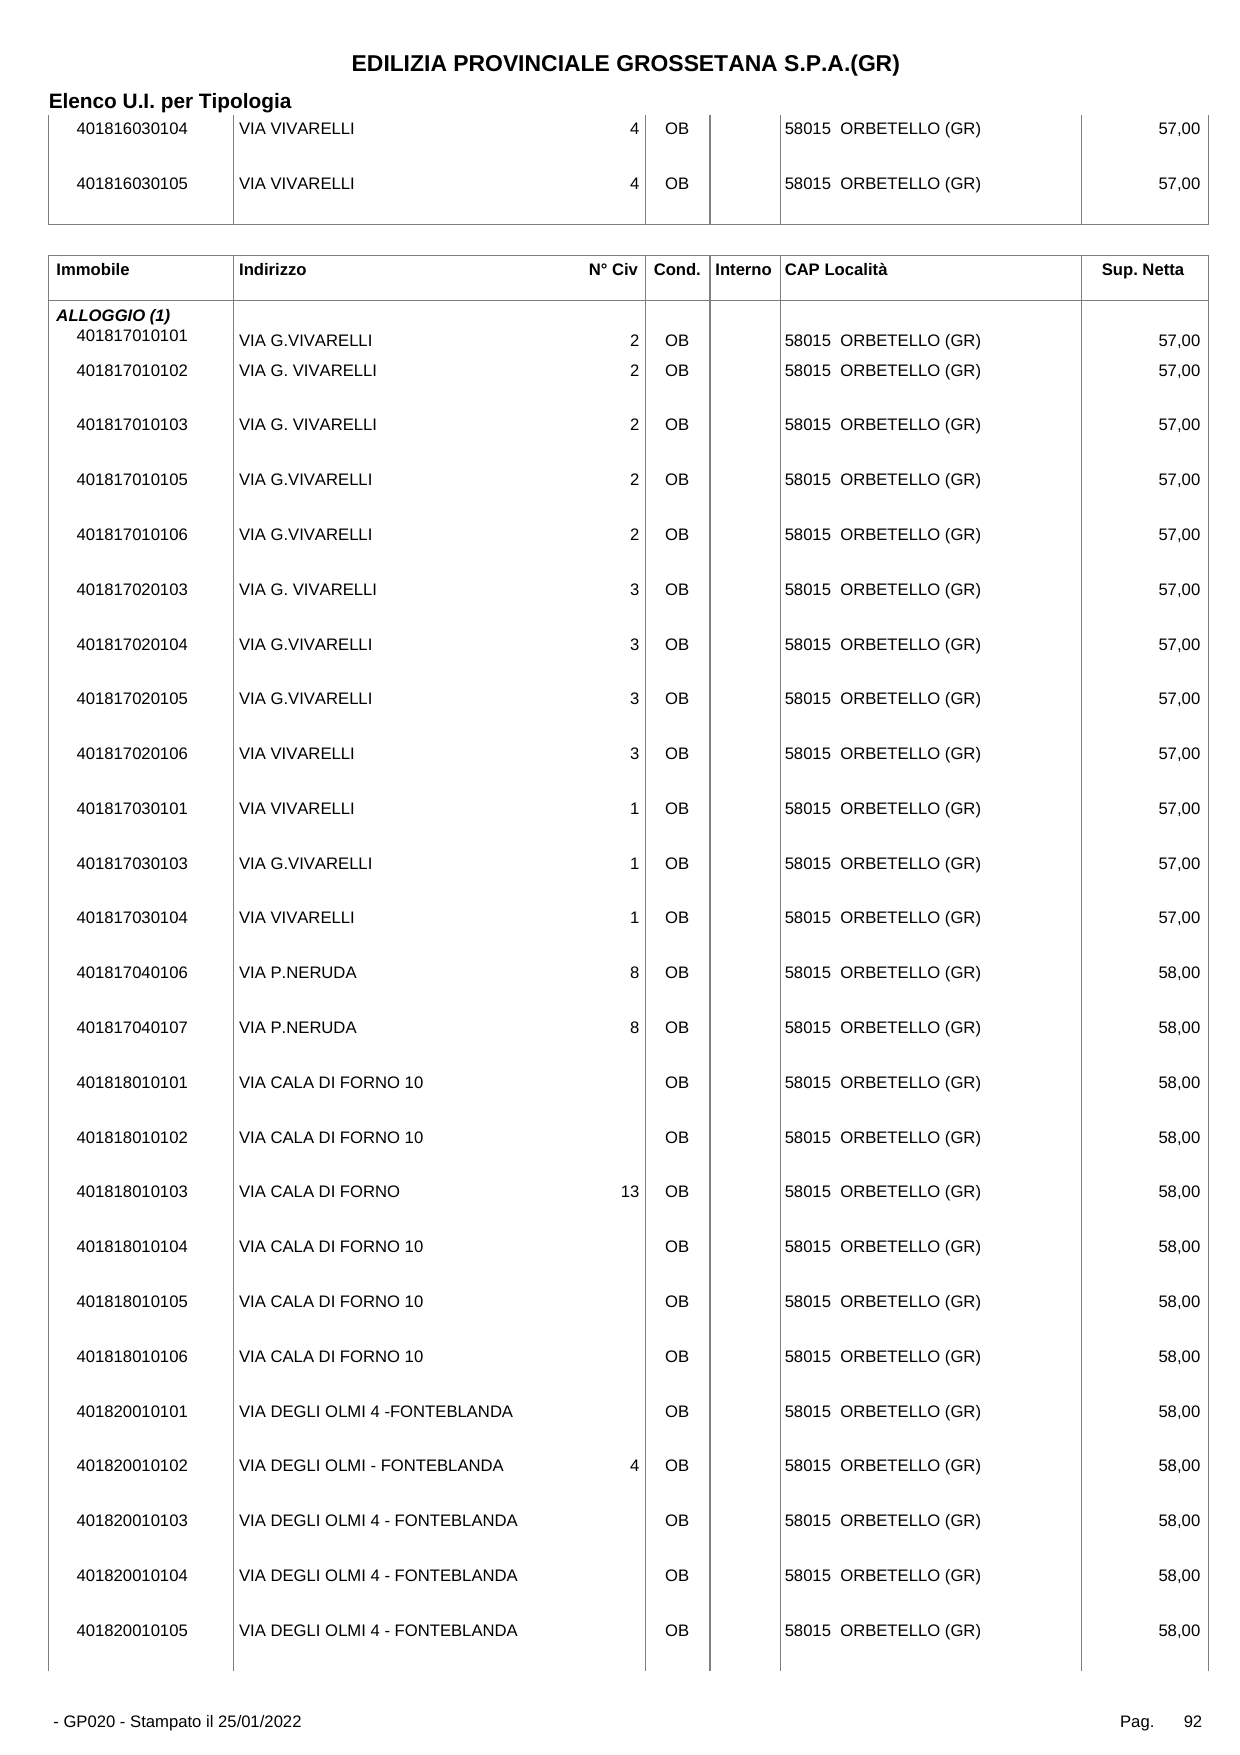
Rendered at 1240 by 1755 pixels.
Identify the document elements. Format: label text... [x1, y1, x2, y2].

table_cell OB [646, 1123, 709, 1178]
table_cell [711, 1616, 780, 1671]
table_cell 8 [589, 959, 645, 1014]
table_cell 401818010106 [49, 1343, 233, 1397]
table_header CAP Località [781, 256, 1081, 300]
table_cell [711, 411, 780, 466]
table_cell 58015 ORBETELLO (GR) [781, 1343, 1081, 1397]
table_cell [589, 1616, 645, 1671]
table_cell 4 [589, 1452, 645, 1507]
table_cell [711, 740, 780, 794]
table_cell 401820010104 [49, 1562, 233, 1616]
table_cell [589, 1233, 645, 1288]
table_cell ALLOGGIO (1) 401817010101 [49, 301, 233, 356]
table_cell OB [646, 1562, 709, 1616]
table_cell 401817040107 [49, 1014, 233, 1068]
table_cell [589, 1507, 645, 1562]
table_cell 58015 ORBETELLO (GR) [781, 795, 1081, 849]
table_cell OB [646, 1069, 709, 1123]
table_cell 401816030105 [49, 169, 233, 224]
table_cell [589, 1562, 645, 1616]
table_cell 57,00 [1082, 740, 1208, 794]
table_cell 3 [589, 685, 645, 740]
table_cell 58015 ORBETELLO (GR) [781, 575, 1081, 630]
table_cell VIA VIVARELLI [234, 169, 588, 224]
table_cell 58,00 [1082, 1562, 1208, 1616]
table_cell 58015 ORBETELLO (GR) [781, 1562, 1081, 1616]
table_cell OB [646, 1343, 709, 1397]
table_cell 57,00 [1082, 466, 1208, 521]
table_cell VIA VIVARELLI [234, 115, 588, 169]
table_cell [711, 466, 780, 521]
table_cell 1 [589, 849, 645, 904]
table_cell [711, 849, 780, 904]
table_cell 58,00 [1082, 1397, 1208, 1452]
table_cell OB [646, 411, 709, 466]
table_cell 58015 ORBETELLO (GR) [781, 1069, 1081, 1123]
table_cell 57,00 [1082, 630, 1208, 685]
table_cell VIA G.VIVARELLI [234, 685, 588, 740]
table_cell 58015 ORBETELLO (GR) [781, 521, 1081, 575]
table_cell OB [646, 1288, 709, 1342]
table_cell 58015 ORBETELLO (GR) [781, 169, 1081, 224]
table_header Immobile [49, 256, 233, 300]
table_cell [711, 1288, 780, 1342]
table_cell 57,00 [1082, 521, 1208, 575]
table_cell VIA DEGLI OLMI - FONTEBLANDA [234, 1452, 588, 1507]
table_cell [711, 575, 780, 630]
table_cell [711, 356, 780, 411]
table_cell VIA G.VIVARELLI [234, 630, 588, 685]
table_cell VIA CALA DI FORNO 10 [234, 1343, 588, 1397]
table_cell 401818010102 [49, 1123, 233, 1178]
table_cell OB [646, 1233, 709, 1288]
table_cell 401818010104 [49, 1233, 233, 1288]
table_cell 57,00 [1082, 904, 1208, 959]
table_cell 58015 ORBETELLO (GR) [781, 1452, 1081, 1507]
table_cell 57,00 [1082, 795, 1208, 849]
table_cell 401818010105 [49, 1288, 233, 1342]
table_cell VIA CALA DI FORNO [234, 1178, 588, 1233]
table_header Cond. [646, 256, 709, 300]
table_cell VIA DEGLI OLMI 4 - FONTEBLANDA [234, 1562, 588, 1616]
table_cell OB [646, 630, 709, 685]
table_cell 401820010103 [49, 1507, 233, 1562]
table_cell OB [646, 1014, 709, 1068]
table_cell [711, 630, 780, 685]
table_cell [711, 1507, 780, 1562]
table_cell OB [646, 959, 709, 1014]
table_cell 401817010106 [49, 521, 233, 575]
table_cell 401818010101 [49, 1069, 233, 1123]
table_cell VIA P.NERUDA [234, 959, 588, 1014]
table_cell VIA DEGLI OLMI 4 -FONTEBLANDA [234, 1397, 588, 1452]
table_cell 58,00 [1082, 1014, 1208, 1068]
table_header Interno [711, 256, 780, 300]
table_cell 58015 ORBETELLO (GR) [781, 301, 1081, 356]
table_cell 1 [589, 904, 645, 959]
table_cell [711, 685, 780, 740]
table_cell 57,00 [1082, 685, 1208, 740]
table_cell 58015 ORBETELLO (GR) [781, 740, 1081, 794]
table_cell [711, 1178, 780, 1233]
table_cell 57,00 [1082, 849, 1208, 904]
table_cell OB [646, 356, 709, 411]
table_cell OB [646, 740, 709, 794]
table_cell 3 [589, 740, 645, 794]
table_cell [711, 1397, 780, 1452]
table_cell 58015 ORBETELLO (GR) [781, 356, 1081, 411]
table_cell 4 [589, 115, 645, 169]
table_cell 401817030104 [49, 904, 233, 959]
table_header Indirizzo [234, 256, 588, 300]
table_cell OB [646, 466, 709, 521]
table_cell VIA VIVARELLI [234, 795, 588, 849]
table_cell 401817020106 [49, 740, 233, 794]
table_cell VIA DEGLI OLMI 4 - FONTEBLANDA [234, 1507, 588, 1562]
table_cell 58015 ORBETELLO (GR) [781, 1014, 1081, 1068]
table_cell 57,00 [1082, 411, 1208, 466]
table_cell 58015 ORBETELLO (GR) [781, 904, 1081, 959]
table_cell 58015 ORBETELLO (GR) [781, 1178, 1081, 1233]
table_cell VIA G.VIVARELLI [234, 849, 588, 904]
table_cell VIA CALA DI FORNO 10 [234, 1233, 588, 1288]
table_cell 401817040106 [49, 959, 233, 1014]
table_cell [711, 904, 780, 959]
table_cell OB [646, 169, 709, 224]
table_cell VIA G. VIVARELLI [234, 356, 588, 411]
table_cell 58,00 [1082, 1507, 1208, 1562]
table_cell 2 [589, 466, 645, 521]
table_cell 3 [589, 575, 645, 630]
table_cell 58015 ORBETELLO (GR) [781, 1507, 1081, 1562]
table_cell [711, 1452, 780, 1507]
table_cell 3 [589, 630, 645, 685]
table_cell [711, 795, 780, 849]
table_cell 58015 ORBETELLO (GR) [781, 1233, 1081, 1288]
table_cell 401820010102 [49, 1452, 233, 1507]
table_cell 401817020105 [49, 685, 233, 740]
table_cell 58015 ORBETELLO (GR) [781, 959, 1081, 1014]
table_cell 401817010102 [49, 356, 233, 411]
table_cell 401817010103 [49, 411, 233, 466]
table_cell VIA G.VIVARELLI [234, 301, 588, 356]
table_cell [711, 1562, 780, 1616]
table_cell 401817010105 [49, 466, 233, 521]
table_cell 58015 ORBETELLO (GR) [781, 630, 1081, 685]
table_header Sup. Netta [1082, 256, 1208, 300]
table_cell 401817030103 [49, 849, 233, 904]
table_cell 58015 ORBETELLO (GR) [781, 1288, 1081, 1342]
table_cell VIA DEGLI OLMI 4 - FONTEBLANDA [234, 1616, 588, 1671]
table_cell 4 [589, 169, 645, 224]
table_cell [711, 1343, 780, 1397]
table_cell [711, 1123, 780, 1178]
table_cell [589, 1288, 645, 1342]
table_cell 2 [589, 301, 645, 356]
table_cell VIA G.VIVARELLI [234, 521, 588, 575]
table_header N° Civ [589, 256, 645, 300]
table_cell 58,00 [1082, 1123, 1208, 1178]
table_cell [711, 959, 780, 1014]
table_cell 58,00 [1082, 959, 1208, 1014]
table_cell VIA G.VIVARELLI [234, 466, 588, 521]
table_cell [589, 1343, 645, 1397]
table_cell OB [646, 115, 709, 169]
table_cell VIA CALA DI FORNO 10 [234, 1123, 588, 1178]
table_cell 58,00 [1082, 1288, 1208, 1342]
table_cell 58,00 [1082, 1343, 1208, 1397]
table_cell VIA VIVARELLI [234, 904, 588, 959]
table_cell 58015 ORBETELLO (GR) [781, 1397, 1081, 1452]
table_cell 401817020103 [49, 575, 233, 630]
table_cell [711, 115, 780, 169]
table_cell [711, 1014, 780, 1068]
table_cell VIA G. VIVARELLI [234, 575, 588, 630]
table_cell 58015 ORBETELLO (GR) [781, 685, 1081, 740]
table_cell VIA CALA DI FORNO 10 [234, 1069, 588, 1123]
table_cell 1 [589, 795, 645, 849]
table_cell 58015 ORBETELLO (GR) [781, 849, 1081, 904]
table_cell OB [646, 795, 709, 849]
table_cell 401820010105 [49, 1616, 233, 1671]
table_cell [589, 1069, 645, 1123]
table_cell OB [646, 849, 709, 904]
table_cell 401818010103 [49, 1178, 233, 1233]
table_cell 58,00 [1082, 1069, 1208, 1123]
table_cell 57,00 [1082, 575, 1208, 630]
table_cell OB [646, 301, 709, 356]
table_cell VIA P.NERUDA [234, 1014, 588, 1068]
table_cell 58015 ORBETELLO (GR) [781, 1123, 1081, 1178]
table_cell 57,00 [1082, 169, 1208, 224]
table_cell 57,00 [1082, 356, 1208, 411]
table_cell 57,00 [1082, 115, 1208, 169]
table_cell OB [646, 521, 709, 575]
table_cell 2 [589, 411, 645, 466]
table_cell VIA G. VIVARELLI [234, 411, 588, 466]
table_cell 401820010101 [49, 1397, 233, 1452]
table_cell 58,00 [1082, 1616, 1208, 1671]
table_cell 401816030104 [49, 115, 233, 169]
table_cell OB [646, 1397, 709, 1452]
table_cell [711, 521, 780, 575]
table_cell 58,00 [1082, 1233, 1208, 1288]
table_cell 13 [589, 1178, 645, 1233]
table_cell [711, 1069, 780, 1123]
table_cell [589, 1123, 645, 1178]
table_cell 58015 ORBETELLO (GR) [781, 466, 1081, 521]
table_cell 401817030101 [49, 795, 233, 849]
table_cell 58,00 [1082, 1178, 1208, 1233]
table_cell 58015 ORBETELLO (GR) [781, 411, 1081, 466]
table_cell 2 [589, 356, 645, 411]
table_cell VIA VIVARELLI [234, 740, 588, 794]
table_cell 8 [589, 1014, 645, 1068]
table_cell 58015 ORBETELLO (GR) [781, 1616, 1081, 1671]
table_cell 401817020104 [49, 630, 233, 685]
table_cell OB [646, 1616, 709, 1671]
table_cell OB [646, 904, 709, 959]
table_cell 58015 ORBETELLO (GR) [781, 115, 1081, 169]
table_cell OB [646, 1452, 709, 1507]
table_cell [711, 169, 780, 224]
table_cell 2 [589, 521, 645, 575]
table_cell [589, 1397, 645, 1452]
table_cell 57,00 [1082, 301, 1208, 356]
table_cell 58,00 [1082, 1452, 1208, 1507]
table_cell [711, 301, 780, 356]
table_cell OB [646, 1178, 709, 1233]
table_cell OB [646, 575, 709, 630]
table_cell [711, 1233, 780, 1288]
table_cell VIA CALA DI FORNO 10 [234, 1288, 588, 1342]
table_cell OB [646, 685, 709, 740]
table_cell OB [646, 1507, 709, 1562]
